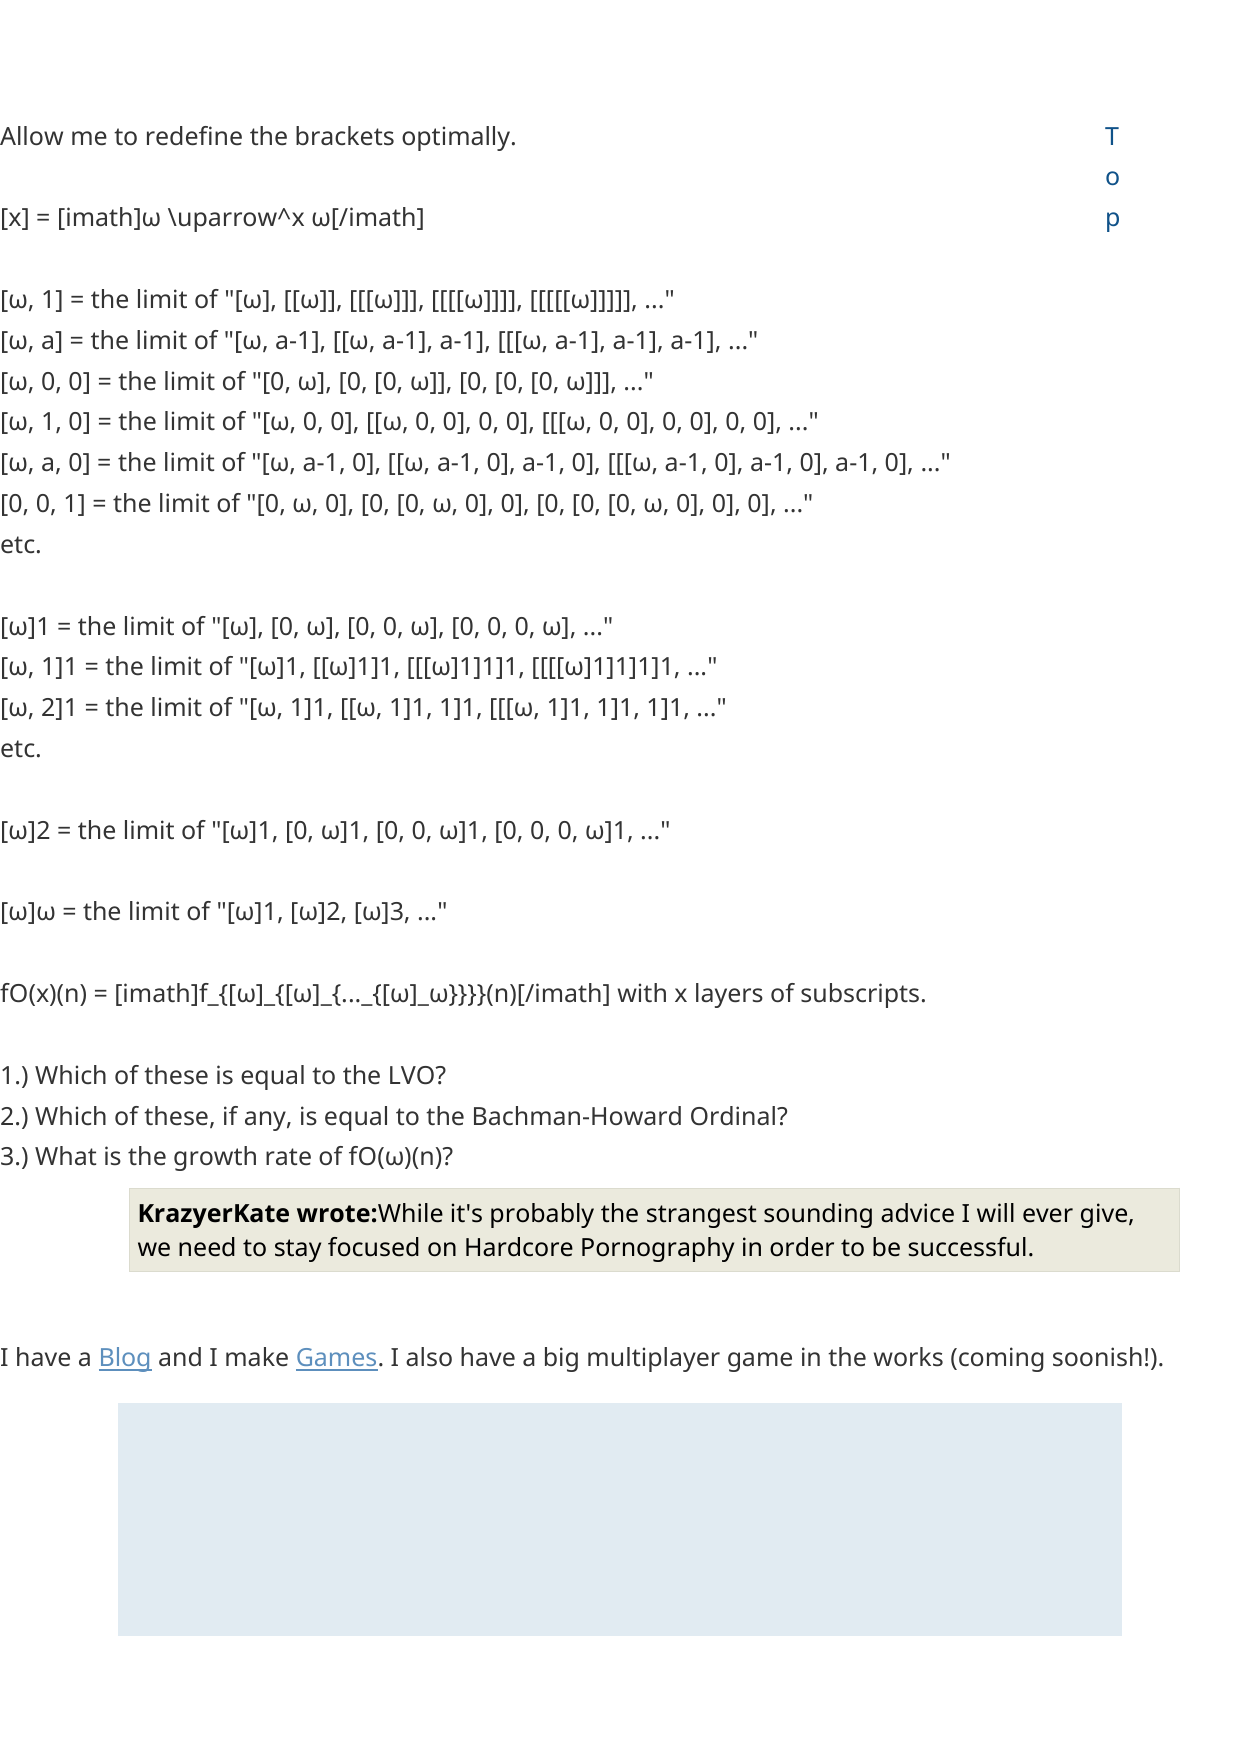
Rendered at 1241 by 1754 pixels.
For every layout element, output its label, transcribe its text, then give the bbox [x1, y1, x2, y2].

text Allow me to redefine the brackets optimally. [x] = [imath]ω \uparrow^x ω[/imath] [ω, 1] = the limit of "[ω], [[ω]], [[[ω]]], [[[[ω]]]], [[[[[ω]]]]], ..." [ω, a] = the limit of "[ω, a-1], [[ω, a-1], a-1], [[[ω, a-1], a-1], a-1], ..." [ω, 0, 0] = the limit of "[0, ω], [0, [0, ω]], [0, [0, [0, ω]]], ..." [ω, 1, 0] = the limit of "[ω, 0, 0], [[ω, 0, 0], 0, 0], [[[ω, 0, 0], 0, 0], 0, 0], ..." [ω, a, 0] = the limit of "[ω, a-1, 0], [[ω, a-1, 0], a-1, 0], [[[ω, a-1, 0], a-1, 0], a-1, 0], ..." [0, 0, 1] = the limit of "[0, ω, 0], [0, [0, ω, 0], 0], [0, [0, [0, ω, 0], 0], 0], ..." etc. [ω]1 = the limit of "[ω], [0, ω], [0, 0, ω], [0, 0, 0, ω], ..." [ω, 1]1 = the limit of "[ω]1, [[ω]1]1, [[[ω]1]1]1, [[[[ω]1]1]1]1, ..." [ω, 2]1 = the limit of "[ω, 1]1, [[ω, 1]1, 1]1, [[[ω, 1]1, 1]1, 1]1, ..." etc. [ω]2 = the limit of "[ω]1, [0, ω]1, [0, 0, ω]1, [0, 0, 0, ω]1, ..." [ω]ω = the limit of "[ω]1, [ω]2, [ω]3, ..." fO(x)(n) = [imath]f_{[ω]_{[ω]_{..._{[ω]_ω}}}}(n)[/imath] with x layers of subscripts. 1.) Which of these is equal to the LVO? 2.) Which of these, if any, is equal to the Bachman-Howard Ordinal? 3.) What is the growth rate of fO(ω)(n)? [0, 118, 1240, 1173]
text I have a Blog and I make Games. I also have a big multiplayer game in the works (coming soonish!). [0, 1272, 1240, 1374]
text Top [1105, 118, 1122, 234]
text KrazyerKate wrote:While it's probably the strangest sounding advice I will ever give, we need to stay focused on Hardcore Pornography in order to be successful. [130, 1189, 1179, 1271]
